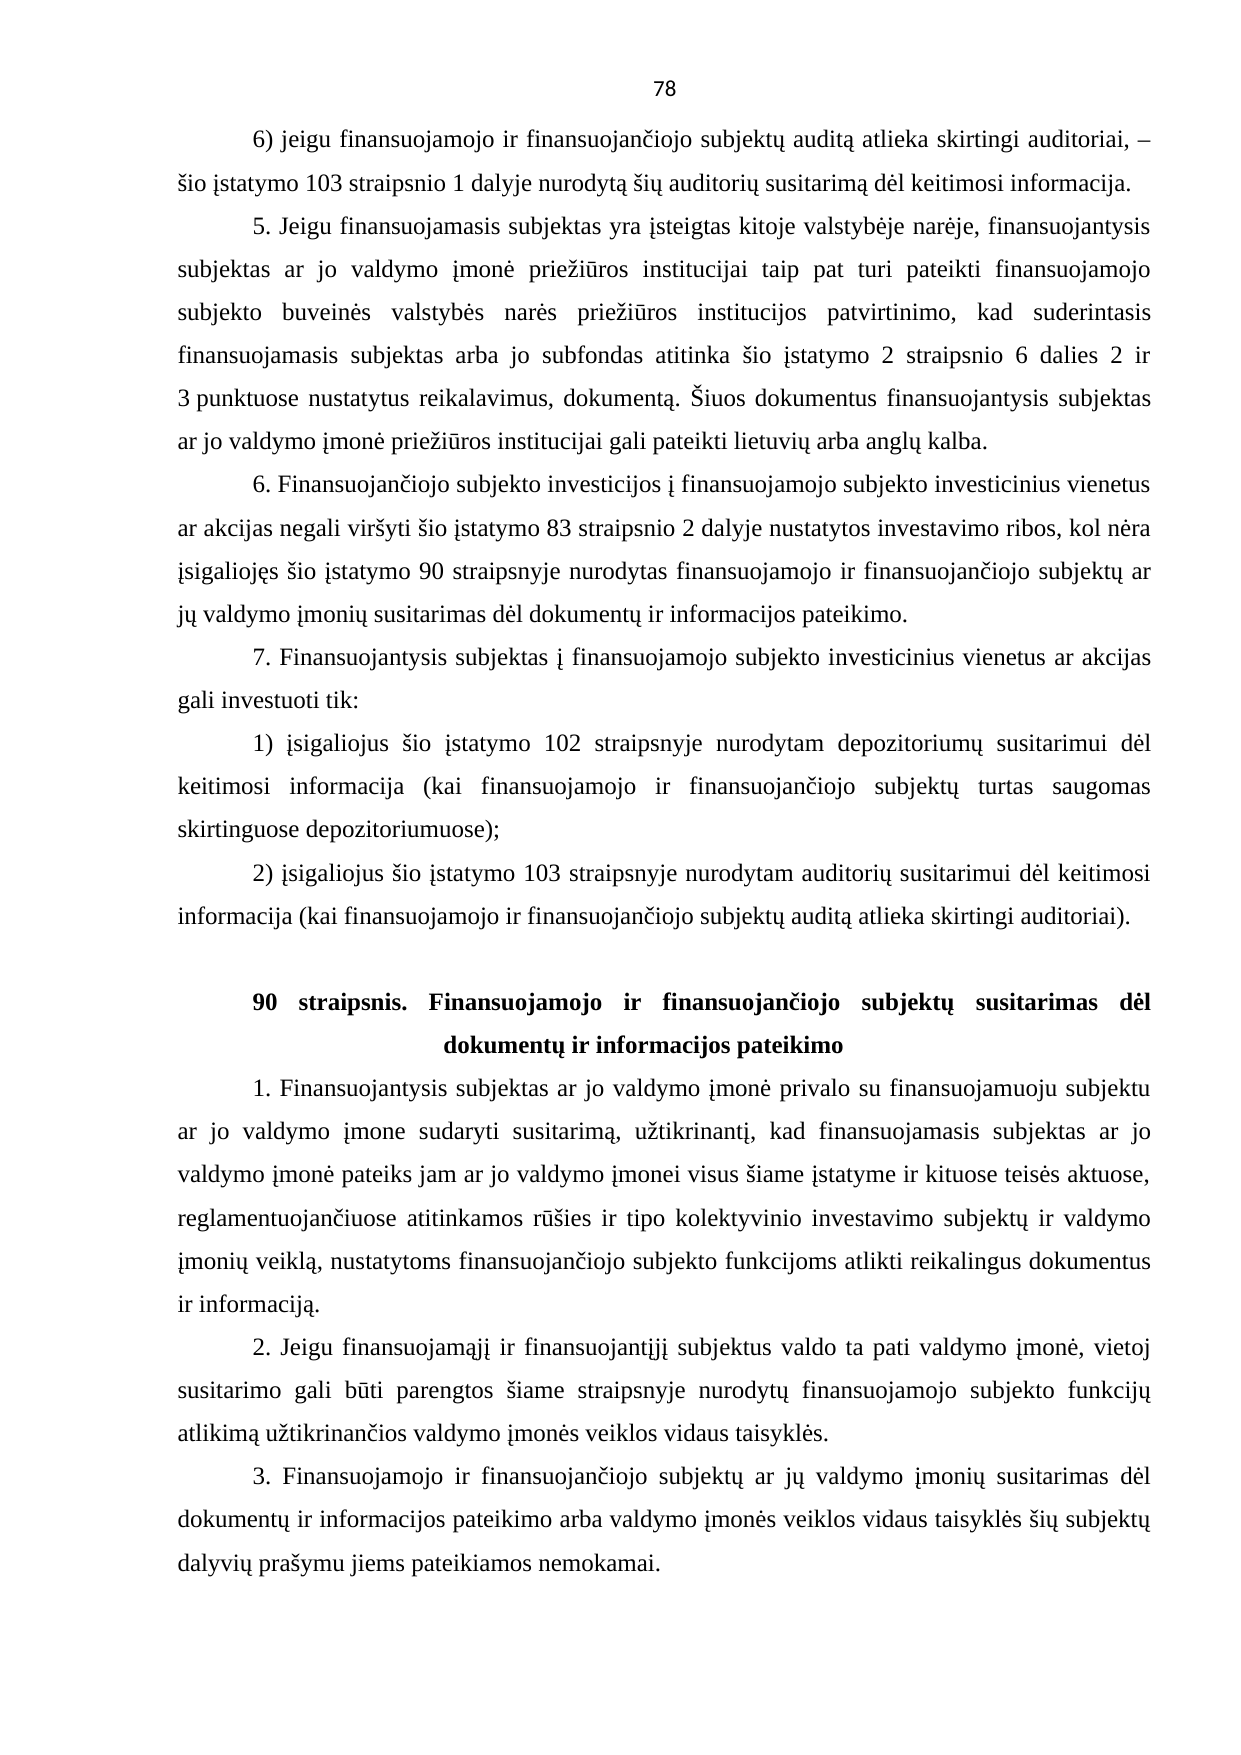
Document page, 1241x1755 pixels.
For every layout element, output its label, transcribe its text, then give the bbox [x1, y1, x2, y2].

text 2. Jeigu finansuojamąjį ir finansuojantįjį subjektus valdo ta pati valdymo įmonė, vietoj susitarimo gali būti parengtos šiame straipsnyje nurodytų finansuojamojo subjekto funkcijų atlikimą užtikrinančios valdymo įmonės veiklos vidaus taisyklės. [177, 1332, 1152, 1447]
text 1) įsigaliojus šio įstatymo 102 straipsnyje nurodytam depozitoriumų susitarimui dėl keitimosi informacija (kai finansuojamojo ir finansuojančiojo subjektų turtas saugomas skirtinguose depozitoriumuose); [177, 728, 1152, 843]
text 6. Finansuojančiojo subjekto investicijos į finansuojamojo subjekto investicinius vienetus ar akcijas negali viršyti šio įstatymo 83 straipsnio 2 dalyje nustatytos investavimo ribos, kol nėra įsigaliojęs šio įstatymo 90 straipsnyje nurodytas finansuojamojo ir finansuojančiojo subjektų ar jų valdymo įmonių susitarimas dėl dokumentų ir informacijos pateikimo. [177, 469, 1152, 628]
text 2) įsigaliojus šio įstatymo 103 straipsnyje nurodytam auditorių susitarimui dėl keitimosi informacija (kai finansuojamojo ir finansuojančiojo subjektų auditą atlieka skirtingi auditoriai). [177, 858, 1152, 929]
text 6) jeigu finansuojamojo ir finansuojančiojo subjektų auditą atlieka skirtingi auditoriai, – šio įstatymo 103 straipsnio 1 dalyje nurodytą šių auditorių susitarimą dėl keitimosi informacija. [177, 124, 1152, 196]
text 90 straipsnis. Finansuojamojo ir finansuojančiojo subjektų susitarimas dėl dokumentų ir informacijos pateikimo [252, 987, 1152, 1059]
text 1. Finansuojantysis subjektas ar jo valdymo įmonė privalo su finansuojamuoju subjektu ar jo valdymo įmone sudaryti susitarimą, užtikrinantį, kad finansuojamasis subjektas ar jo valdymo įmonė pateiks jam ar jo valdymo įmonei visus šiame įstatyme ir kituose teisės aktuose, reglamentuojančiuose atitinkamos rūšies ir tipo kolektyvinio investavimo subjektų ir valdymo įmonių veiklą, nustatytoms finansuojančiojo subjekto funkcijoms atlikti reikalingus dokumentus ir informaciją. [177, 1073, 1152, 1318]
text 5. Jeigu finansuojamasis subjektas yra įsteigtas kitoje valstybėje narėje, finansuojantysis subjektas ar jo valdymo įmonė priežiūros institucijai taip pat turi pateikti finansuojamojo subjekto buveinės valstybės narės priežiūros institucijos patvirtinimo, kad suderintasis finansuojamasis subjektas arba jo subfondas atitinka šio įstatymo 2 straipsnio 6 dalies 2 ir 3 punktuose nustatytus reikalavimus, dokumentą. Šiuos dokumentus finansuojantysis subjektas ar jo valdymo įmonė priežiūros institucijai gali pateikti lietuvių arba anglų kalba. [177, 211, 1152, 455]
text 3. Finansuojamojo ir finansuojančiojo subjektų ar jų valdymo įmonių susitarimas dėl dokumentų ir informacijos pateikimo arba valdymo įmonės veiklos vidaus taisyklės šių subjektų dalyvių prašymu jiems pateikiamos nemokamai. [177, 1461, 1152, 1576]
text 7. Finansuojantysis subjektas į finansuojamojo subjekto investicinius vienetus ar akcijas gali investuoti tik: [177, 642, 1152, 714]
